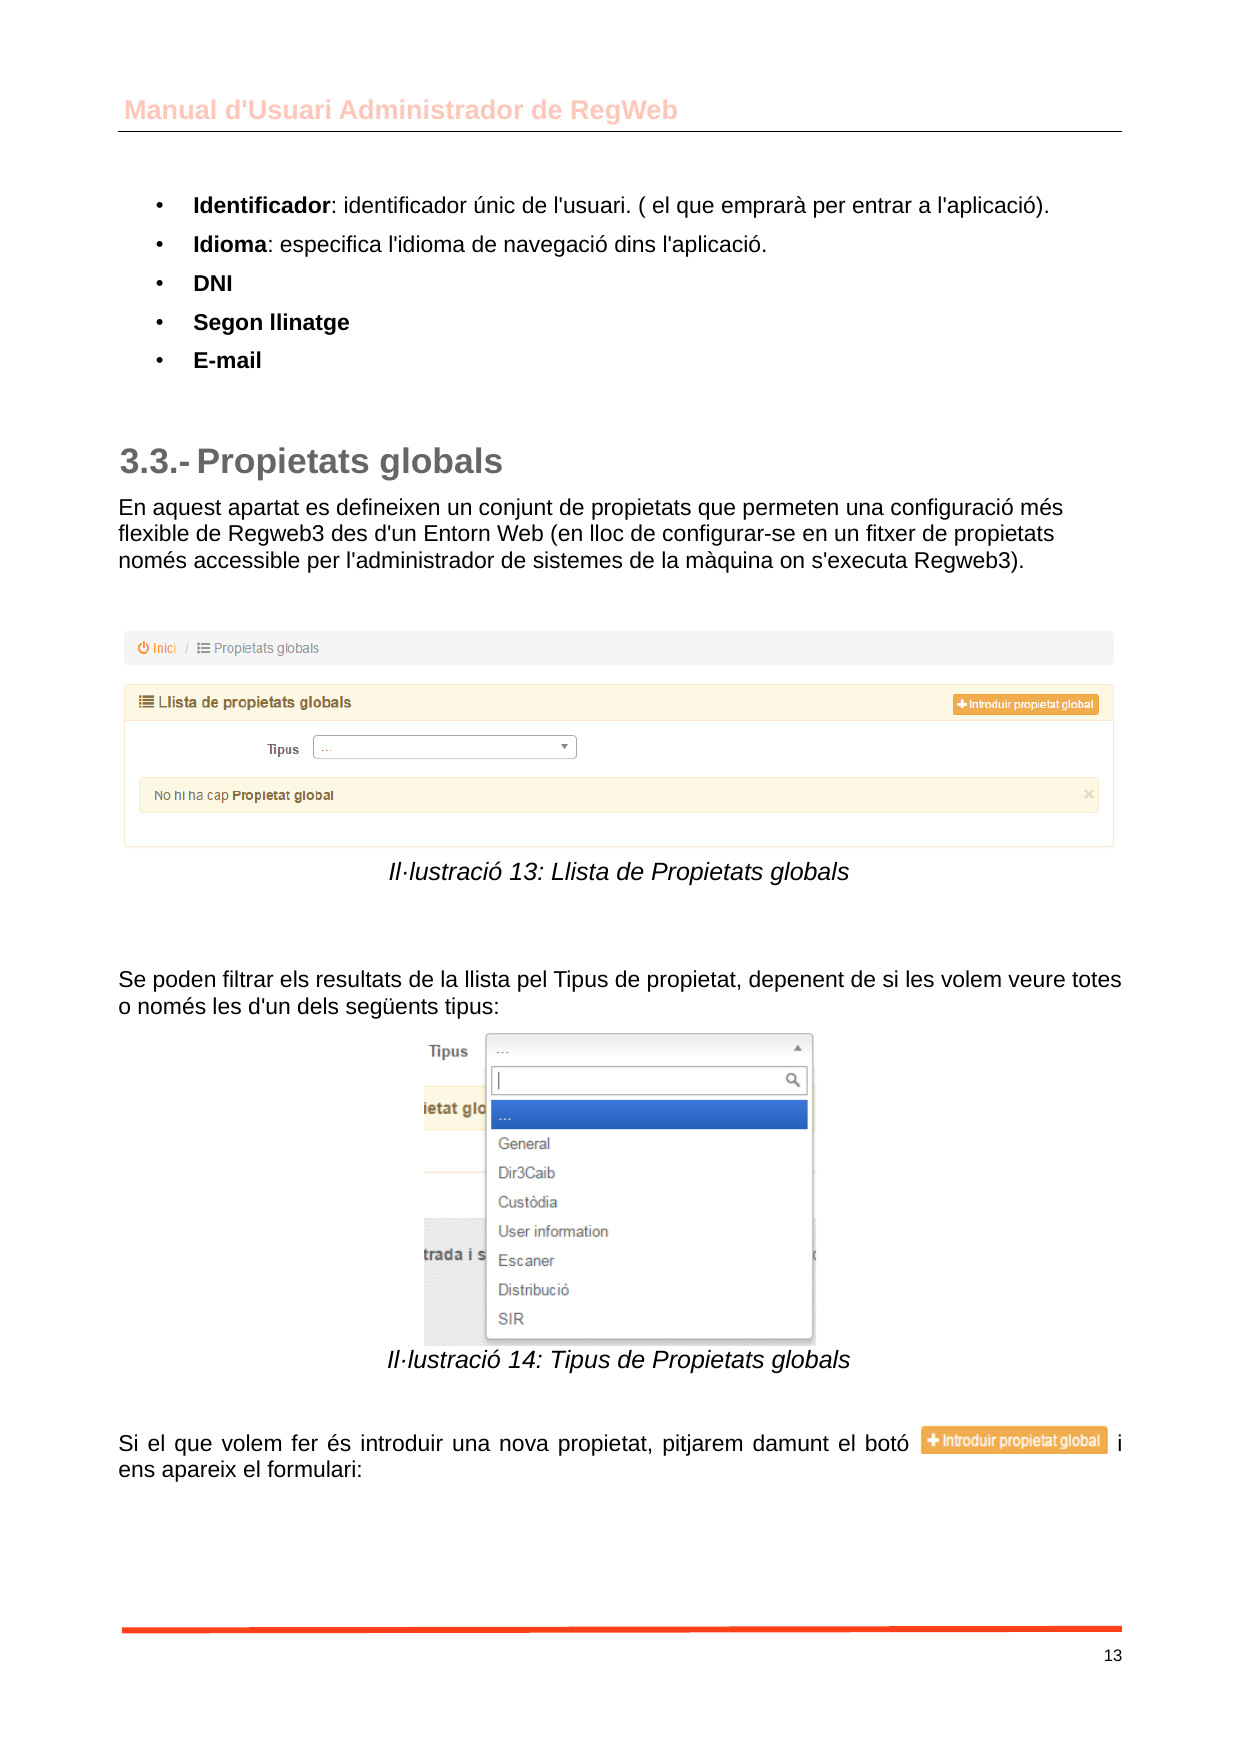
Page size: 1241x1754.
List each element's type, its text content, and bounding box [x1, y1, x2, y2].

list Idioma: especifica l'idioma de navegació dins l'aplicació. [156, 231, 1122, 257]
text Il·lustració 14: Tipus de Propietats globals [118, 1044, 1122, 1374]
list Segon llinatge [156, 309, 1122, 335]
list DNI [156, 270, 1122, 296]
text Il·lustració 13: Llista de Propietats globals [118, 857, 1122, 885]
text Se poden filtrar els resultats de la llista pel Tipus de propietat, depenent de si les volem veure totes o només les d'un dels següents tipus: [118, 966, 1122, 1019]
text En aquest apartat es defineixen un conjunt de propietats que permeten una configuració més flexible de Regweb3 des d'un Entorn Web (en lloc de configurar-se en un fitxer de propietats només accessible per l'administrador de sistemes de la màquina on s'executa Regweb3). [118, 494, 1122, 573]
list E-mail [156, 347, 1122, 374]
text Si el que volem fer és introduir una nova propietat, pitjarem damunt el botó i ens apareix el formulari: [118, 1425, 1122, 1482]
subtitle Propietats globals [119, 441, 1122, 481]
list Identificador: identificador únic de l'usuari. ( el que emprarà per entrar a l'aplicació). [156, 192, 1122, 218]
